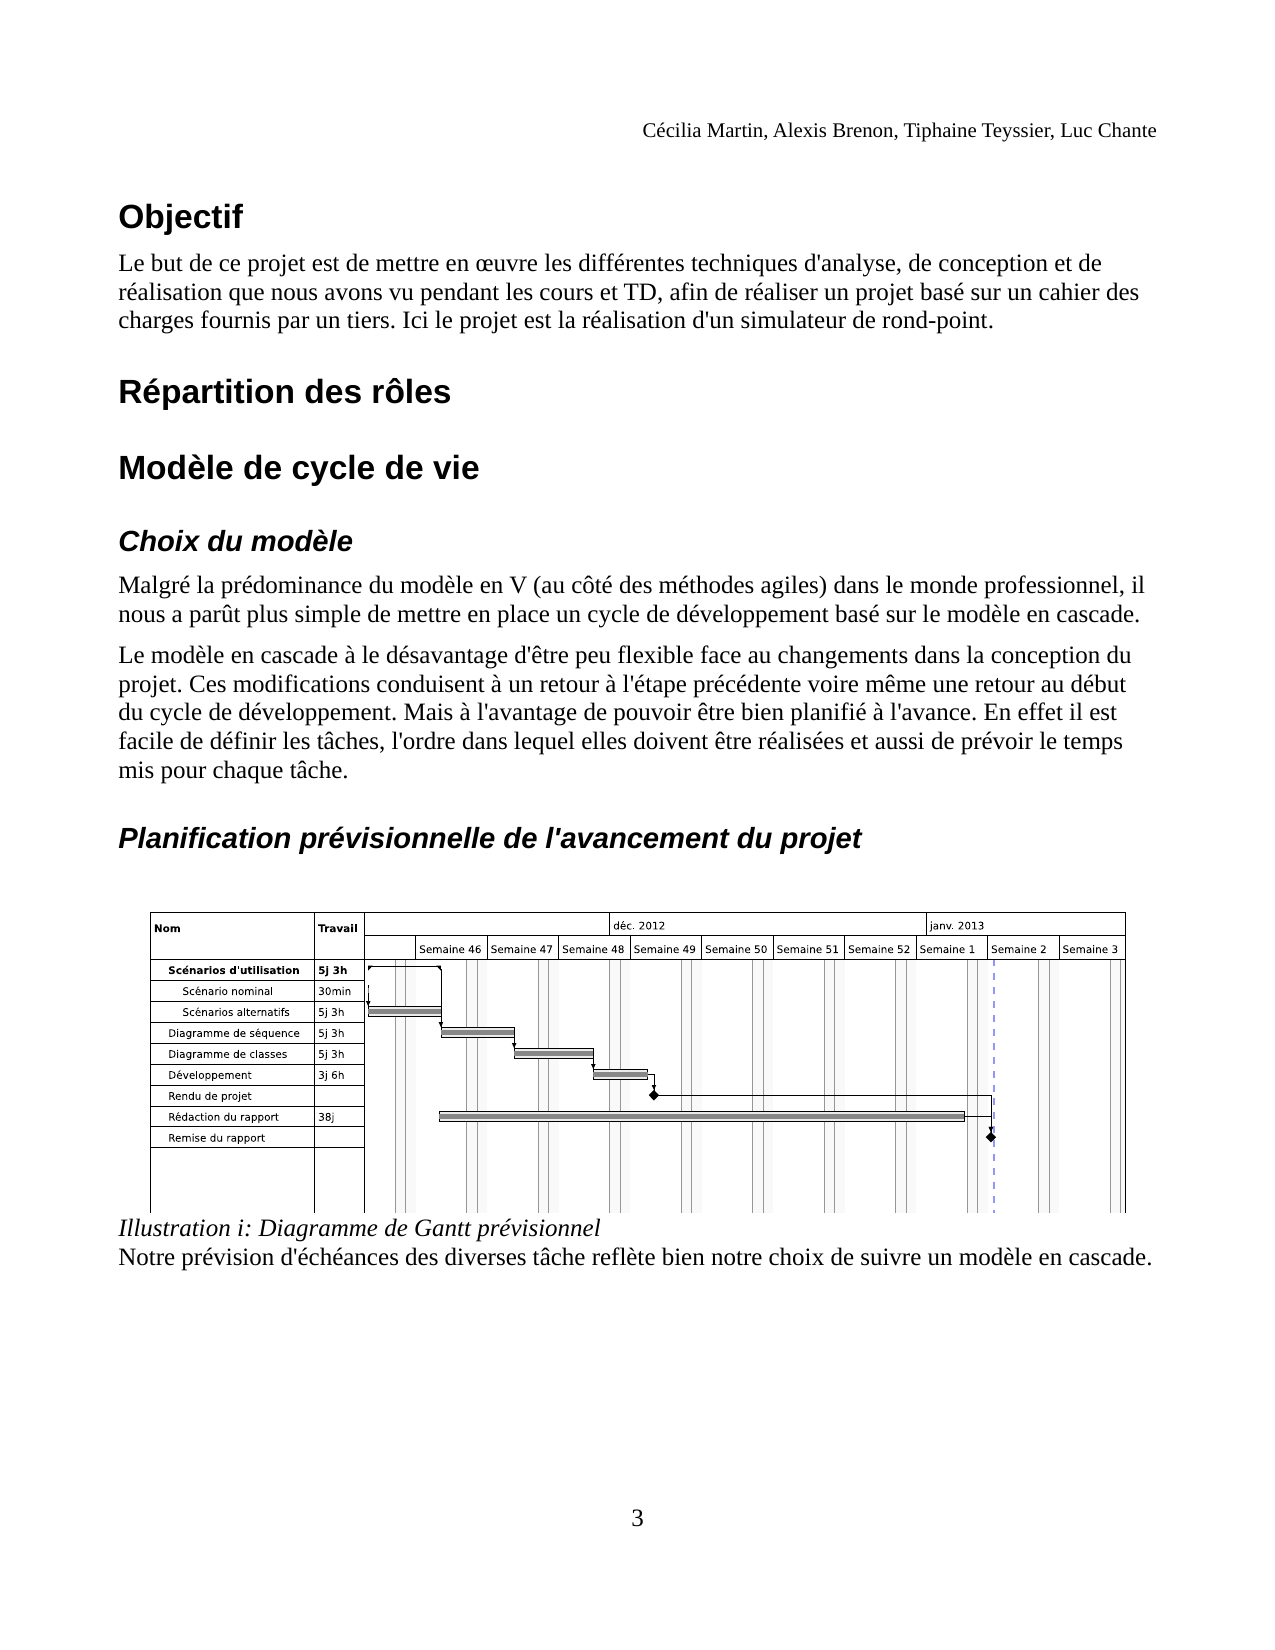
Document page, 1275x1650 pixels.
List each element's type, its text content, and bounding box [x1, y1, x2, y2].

text Le but de ce projet est de mettre en œuvre les différentes techniques d'analyse, de conception et de réalisation que nous avons vu pendant les cours et TD, afin de réaliser un projet basé sur un cahier des charges fournis par un tiers. Ici le projet est la réalisation d'un simulateur de rond-point. [118, 248, 1157, 334]
text Illustration i: Diagramme de Gantt prévisionnel [118, 880, 1157, 1242]
text Malgré la prédominance du modèle en V (au côté des méthodes agiles) dans le monde professionnel, il nous a parût plus simple de mettre en place un cycle de développement basé sur le modèle en cascade. [118, 570, 1157, 627]
subtitle Planification prévisionnelle de l'avancement du projet [118, 821, 1157, 855]
text [118, 867, 1157, 880]
text Notre prévision d'échéances des diverses tâche reflète bien notre choix de suivre un modèle en cascade. [118, 1242, 1157, 1270]
subtitle Répartition des rôles [118, 372, 1157, 410]
text Le modèle en cascade à le désavantage d'être peu flexible face au changements dans la conception du projet. Ces modifications conduisent à un retour à l'étape précédente voire même une retour au début du cycle de développement. Mais à l'avantage de pouvoir être bien planifié à l'avance. En effet il est facile de définir les tâches, l'ordre dans lequel elles doivent être réalisées et aussi de prévoir le temps mis pour chaque tâche. [118, 640, 1157, 784]
subtitle Objectif [118, 197, 1157, 235]
subtitle Choix du modèle [118, 524, 1157, 557]
subtitle Modèle de cycle de vie [118, 448, 1157, 486]
